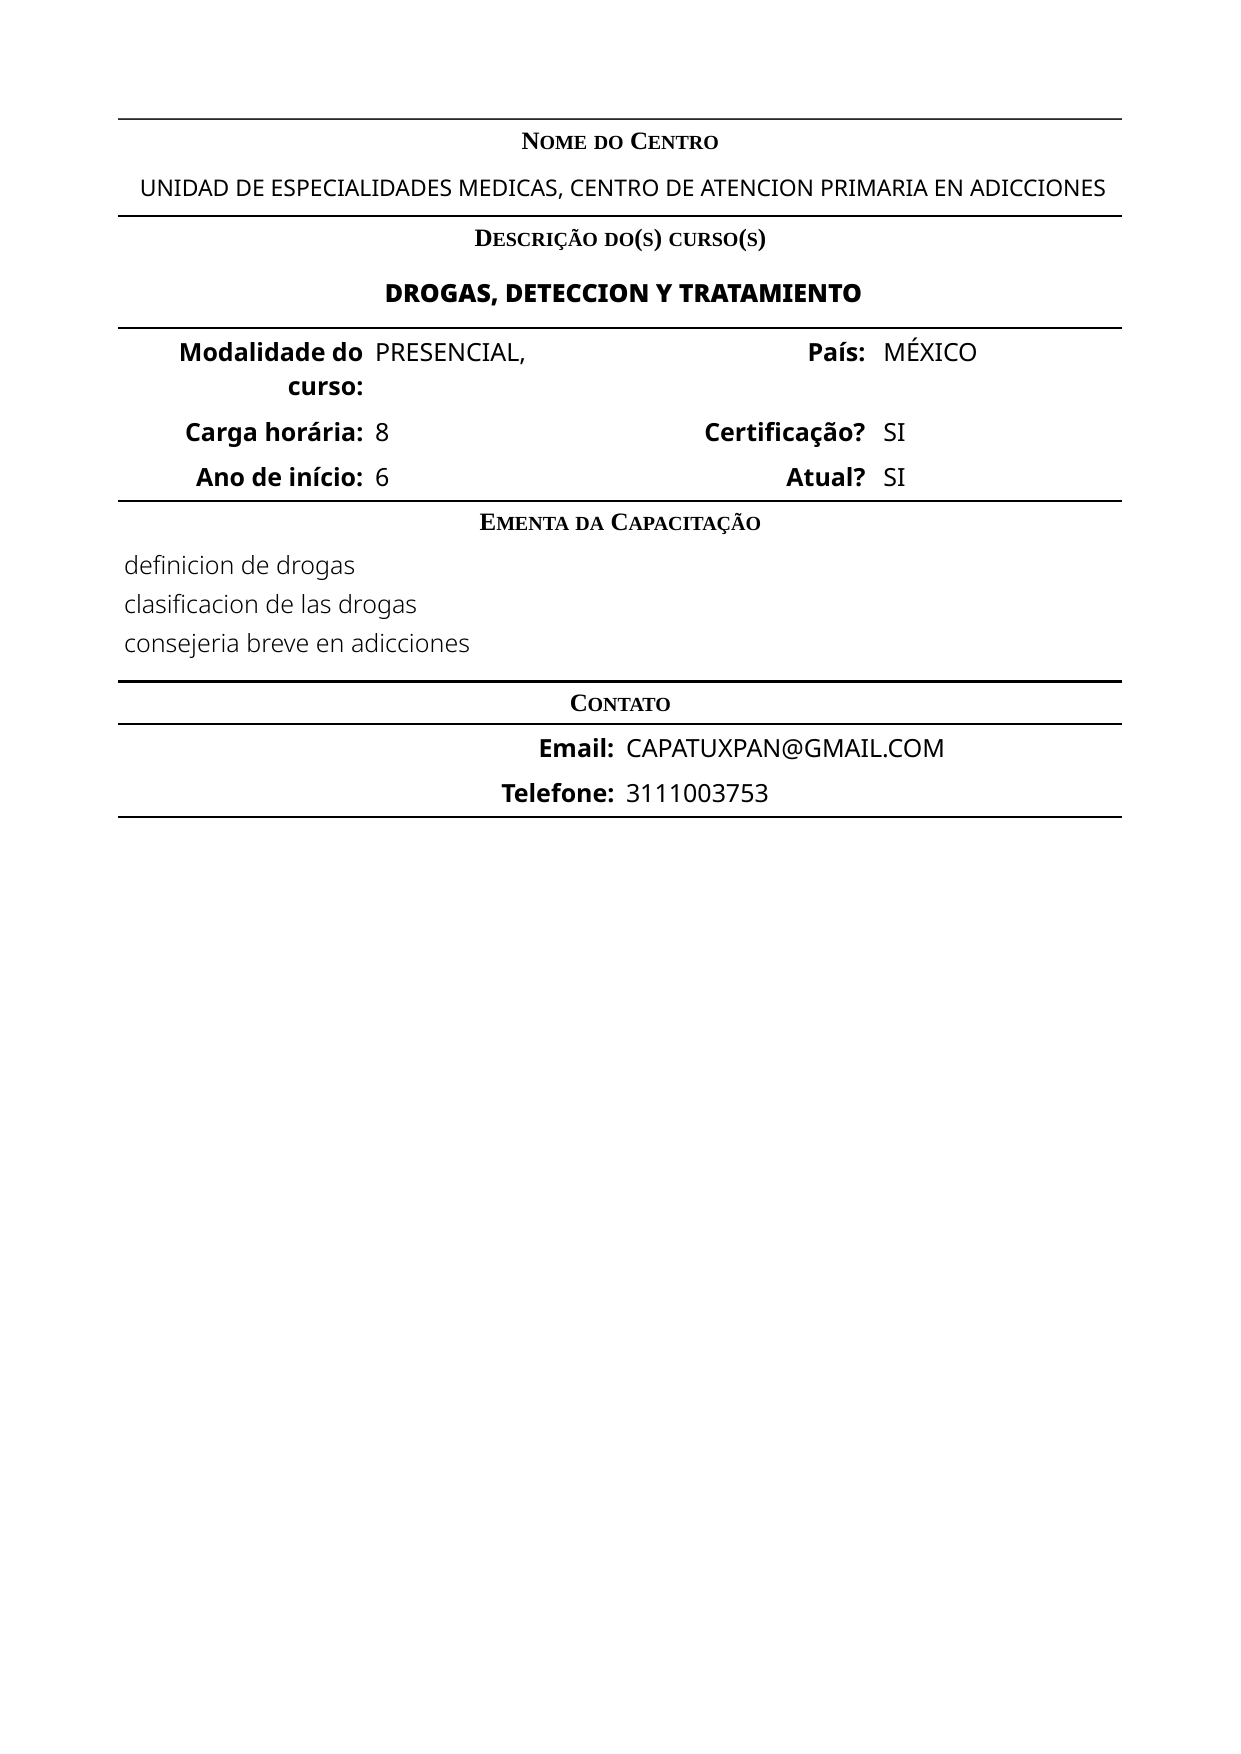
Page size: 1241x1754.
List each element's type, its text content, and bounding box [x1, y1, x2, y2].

table_cell PRESENCIAL, [369, 329, 620, 409]
table_header Nome do Centro [118, 121, 1122, 160]
table_cell Atual? [620, 454, 871, 500]
table_cell Ementa da Capacitação [118, 502, 1122, 542]
table_cell 3111003753 [620, 770, 1122, 816]
table_cell 8 [369, 409, 620, 454]
table_cell Email: [118, 725, 620, 770]
table_cell UNIDAD DE ESPECIALIDADES MEDICAS, CENTRO DE ATENCION PRIMARIA EN ADICCIONES [118, 160, 1122, 215]
table_cell País: [620, 329, 871, 409]
table_cell 6 [369, 454, 620, 500]
table_cell Ano de início: [118, 454, 369, 500]
table_cell Descrição do(s) curso(s) [118, 217, 1122, 257]
table_cell Modalidade do curso: [118, 329, 369, 409]
table_cell Carga horária: [118, 409, 369, 454]
table_cell SI [871, 409, 1122, 454]
table_cell MÉXICO [871, 329, 1122, 409]
table_cell SI [871, 454, 1122, 500]
table_cell Certificação? [620, 409, 871, 454]
table_cell Contato [118, 683, 1122, 723]
table_cell DEFINICION DE DROGAS CLASIFICACION DE LAS DROGAS CONSEJERIA BREVE EN ADICCIONES [118, 542, 1122, 680]
table_cell DROGAS, DETECCION Y TRATAMIENTO [118, 258, 1122, 327]
table_cell CAPATUXPAN@GMAIL.COM [620, 725, 1122, 770]
table_cell Telefone: [118, 770, 620, 816]
